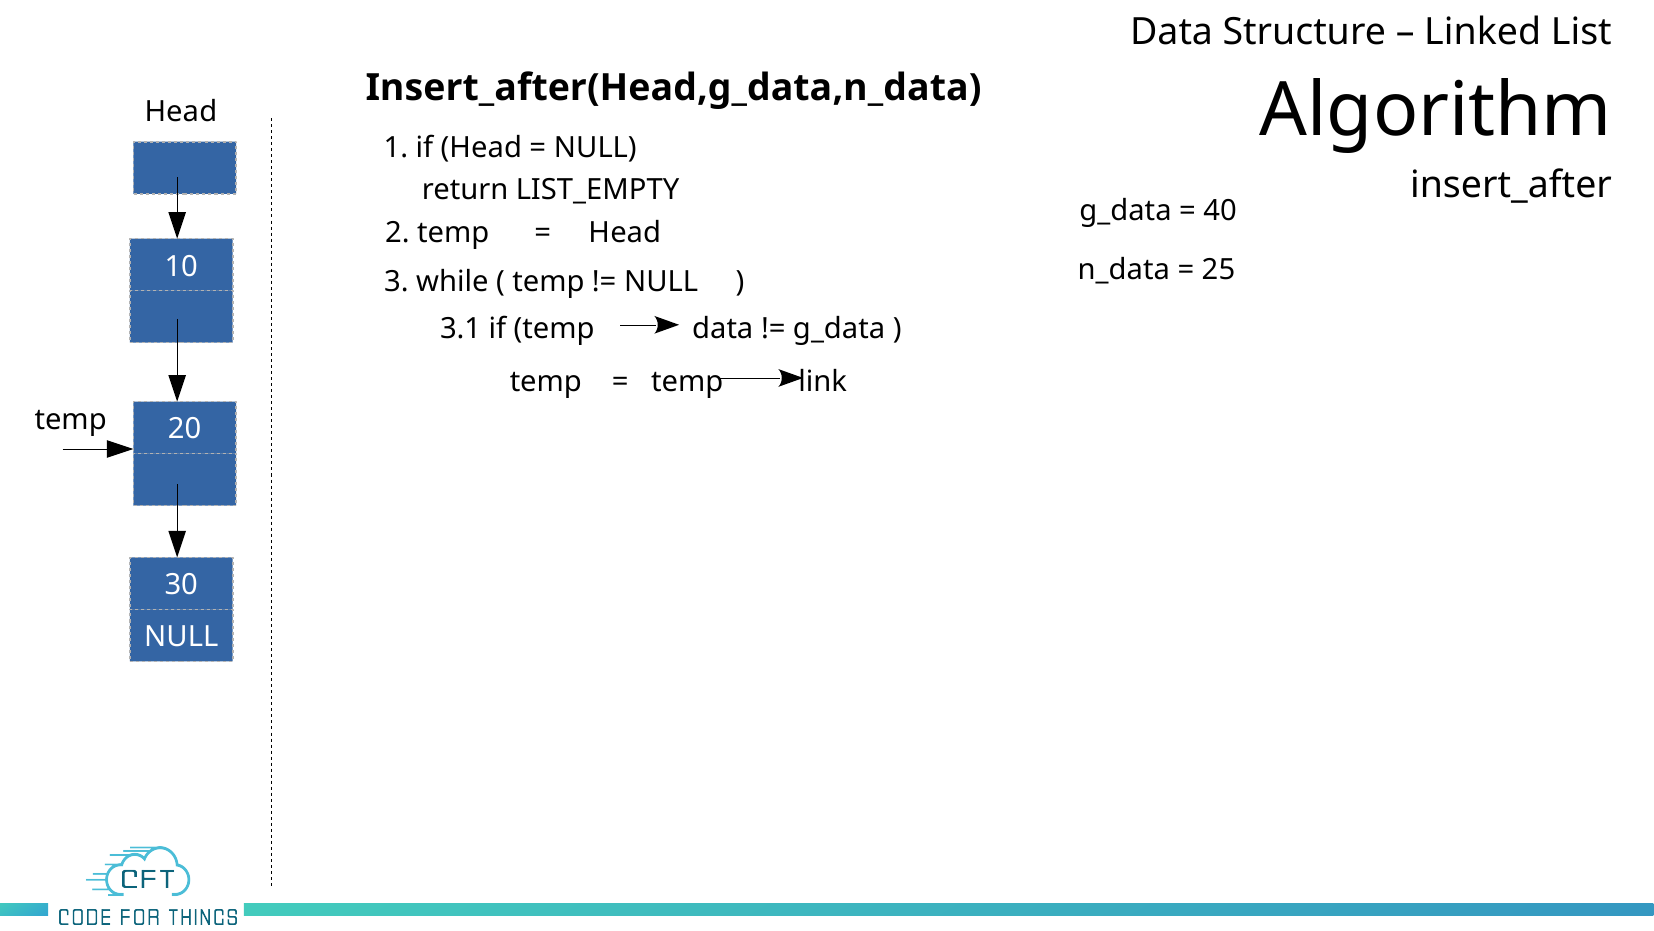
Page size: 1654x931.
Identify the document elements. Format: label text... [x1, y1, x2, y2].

text_box 30 [129, 557, 233, 609]
text_box 1. if (Head = NULL) [353, 118, 835, 174]
text_box 2. temp = Head [370, 203, 749, 252]
title Data Structure – Linked List Algorithm insert_after [1093, 0, 1613, 216]
text_box 3.1 if (temp data != g_data ) [425, 299, 1028, 355]
text_box [129, 290, 233, 343]
text_box 3. while ( temp != NULL ) [354, 252, 886, 308]
text_box [133, 453, 237, 506]
text_box temp = temp link [472, 355, 1004, 408]
text_box 10 [129, 238, 233, 290]
text_box Head [129, 82, 237, 138]
text_box 20 [133, 401, 237, 453]
text_box n_data = 25 [1062, 241, 1335, 296]
text_box Insert_after(Head,g_data,n_data) [350, 53, 1111, 156]
text_box temp [19, 391, 130, 446]
text_box return LIST_EMPTY [407, 160, 782, 216]
text_box g_data = 40 [1064, 182, 1323, 241]
picture [59, 846, 237, 925]
text_box NULL [129, 609, 233, 662]
text_box [133, 141, 237, 194]
